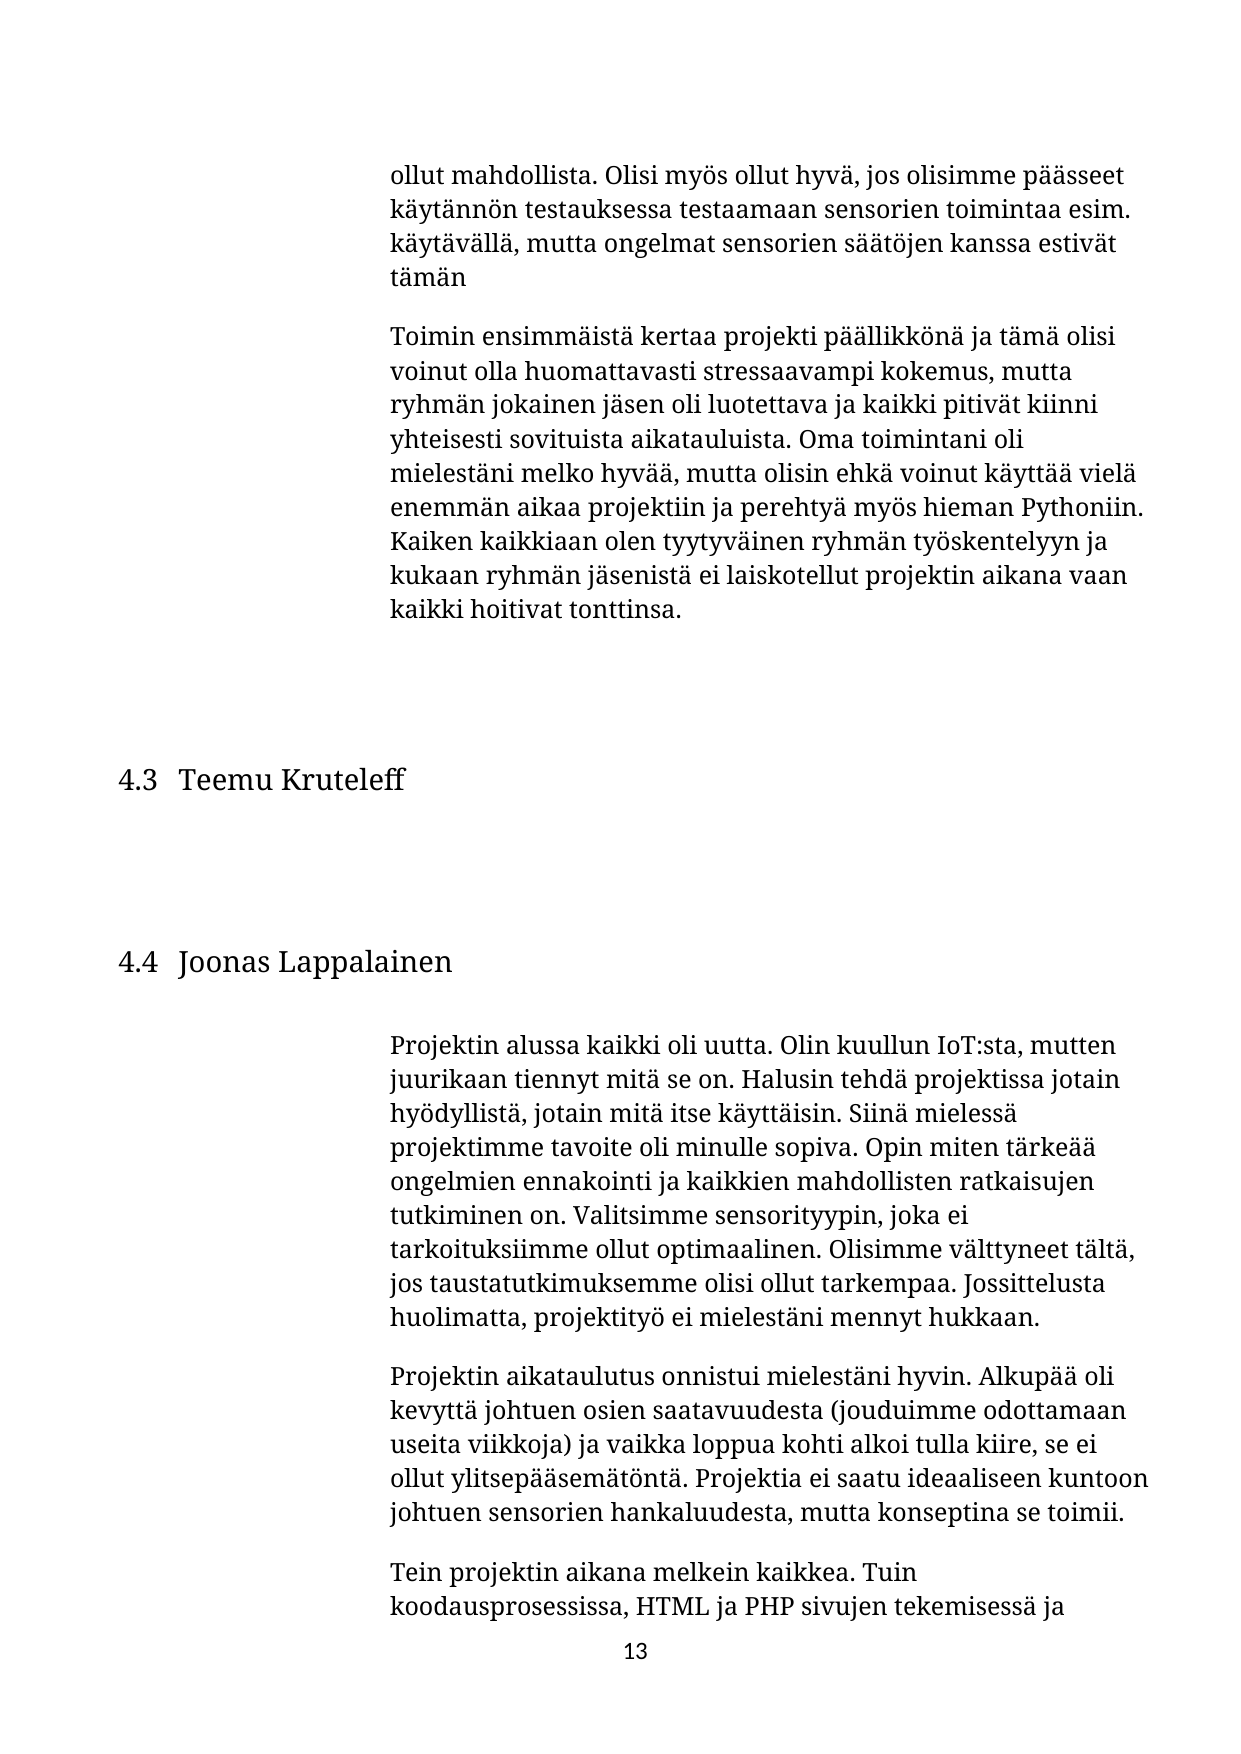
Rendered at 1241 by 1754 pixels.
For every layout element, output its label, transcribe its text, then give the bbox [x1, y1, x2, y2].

subtitle Teemu Kruteleff [118, 759, 1152, 799]
text Projektin aikataulutus onnistui mielestäni hyvin. Alkupää oli kevyttä johtuen osien saatavuudesta (jouduimme odottamaan useita viikkoja) ja vaikka loppua kohti alkoi tulla kiire, se ei ollut ylitsepääsemätöntä. Projektia ei saatu ideaaliseen kuntoon johtuen sensorien hankaluudesta, mutta konseptina se toimii. [390, 1359, 1152, 1529]
text Toimin ensimmäistä kertaa projekti päällikkönä ja tämä olisi voinut olla huomattavasti stressaavampi kokemus, mutta ryhmän jokainen jäsen oli luotettava ja kaikki pitivät kiinni yhteisesti sovituista aikatauluista. Oma toimintani oli mielestäni melko hyvää, mutta olisin ehkä voinut käyttää vielä enemmän aikaa projektiin ja perehtyä myös hieman Pythoniin. Kaiken kaikkiaan olen tyytyväinen ryhmän työskentelyyn ja kukaan ryhmän jäsenistä ei laiskotellut projektin aikana vaan kaikki hoitivat tonttinsa. [390, 319, 1152, 626]
subtitle Joonas Lappalainen [118, 941, 1152, 981]
text Tein projektin aikana melkein kaikkea. Tuin koodausprosessissa, HTML ja PHP sivujen tekemisessä ja [390, 1554, 1152, 1622]
text ollut mahdollista. Olisi myös ollut hyvä, jos olisimme päässeet käytännön testauksessa testaamaan sensorien toimintaa esim. käytävällä, mutta ongelmat sensorien säätöjen kanssa estivät tämän [390, 158, 1152, 294]
text Projektin alussa kaikki oli uutta. Olin kuullun IoT:sta, mutten juurikaan tiennyt mitä se on. Halusin tehdä projektissa jotain hyödyllistä, jotain mitä itse käyttäisin. Siinä mielessä projektimme tavoite oli minulle sopiva. Opin miten tärkeää ongelmien ennakointi ja kaikkien mahdollisten ratkaisujen tutkiminen on. Valitsimme sensorityypin, joka ei tarkoituksiimme ollut optimaalinen. Olisimme välttyneet tältä, jos taustatutkimuksemme olisi ollut tarkempaa. Jossittelusta huolimatta, projektityö ei mielestäni mennyt hukkaan. [390, 1027, 1152, 1334]
